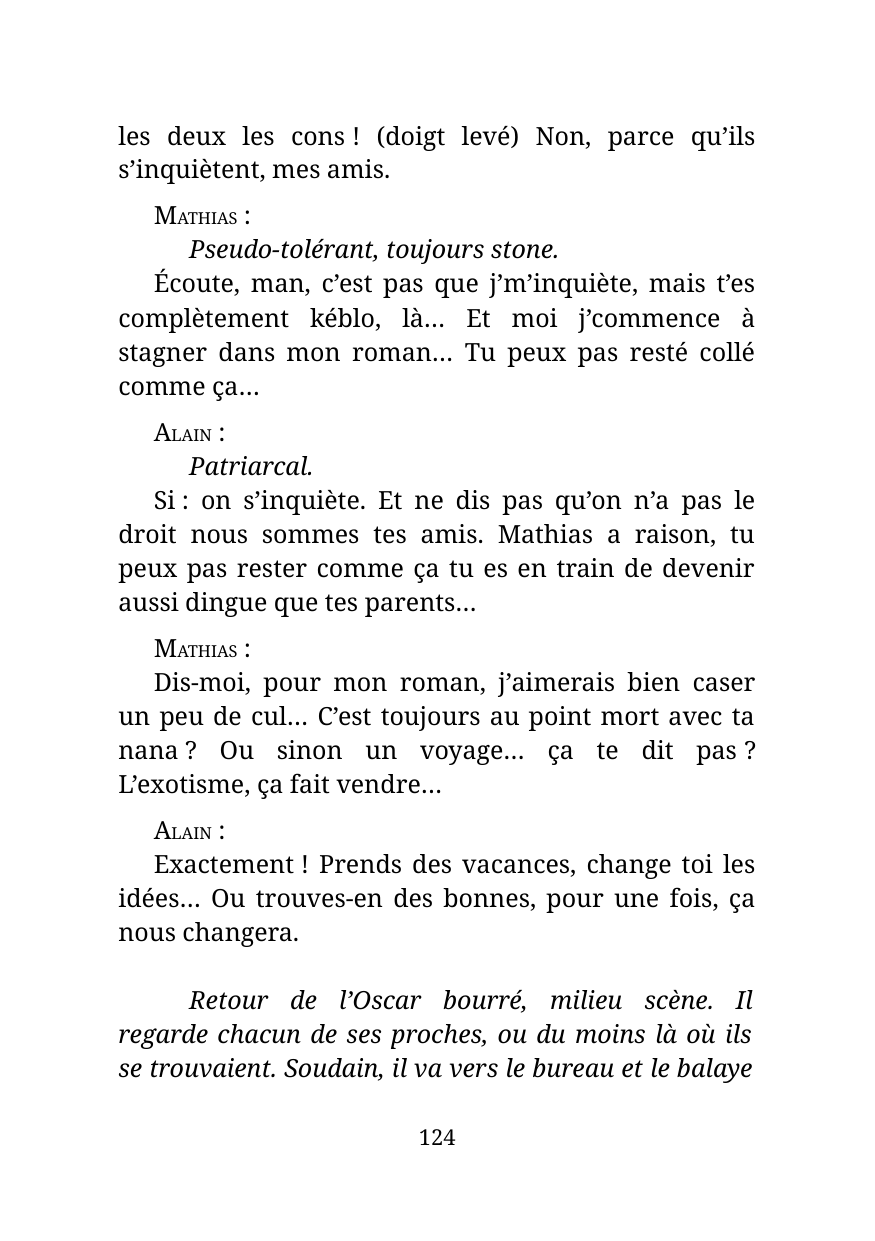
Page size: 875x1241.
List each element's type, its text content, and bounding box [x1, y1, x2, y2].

text Mathias : [118, 630, 756, 664]
text Alain : [118, 414, 756, 448]
text les deux les cons ! (doigt levé) Non, parce qu’ils s’inquiètent, mes amis. [118, 118, 756, 186]
text Mathias : [118, 198, 756, 232]
text Alain : [118, 812, 756, 846]
text Retour de l’Oscar bourré, milieu scène. Il regarde chacun de ses proches, ou du moins là où ils se trouvaient. Soudain, il va vers le bureau et le balaye [118, 983, 756, 1085]
text Pseudo-tolérant, toujours stone. [118, 232, 756, 266]
text Patriarcal. [118, 448, 756, 482]
text Si : on s’inquiète. Et ne dis pas qu’on n’a pas le droit nous sommes tes amis. Mathias a raison, tu peux pas rester comme ça tu es en train de devenir aussi dingue que tes parents… [118, 482, 756, 618]
text Dis-moi, pour mon roman, j’aimerais bien caser un peu de cul… C’est toujours au point mort avec ta nana ? Ou sinon un voyage… ça te dit pas ? L’exotisme, ça fait vendre… [118, 664, 756, 801]
text Exactement ! Prends des vacances, change toi les idées… Ou trouves-en des bonnes, pour une fois, ça nous changera. [118, 846, 756, 949]
text Écoute, man, c’est pas que j’m’inquiète, mais t’es complètement kéblo, là… Et moi j’commence à stagner dans mon roman… Tu peux pas resté collé comme ça… [118, 266, 756, 402]
